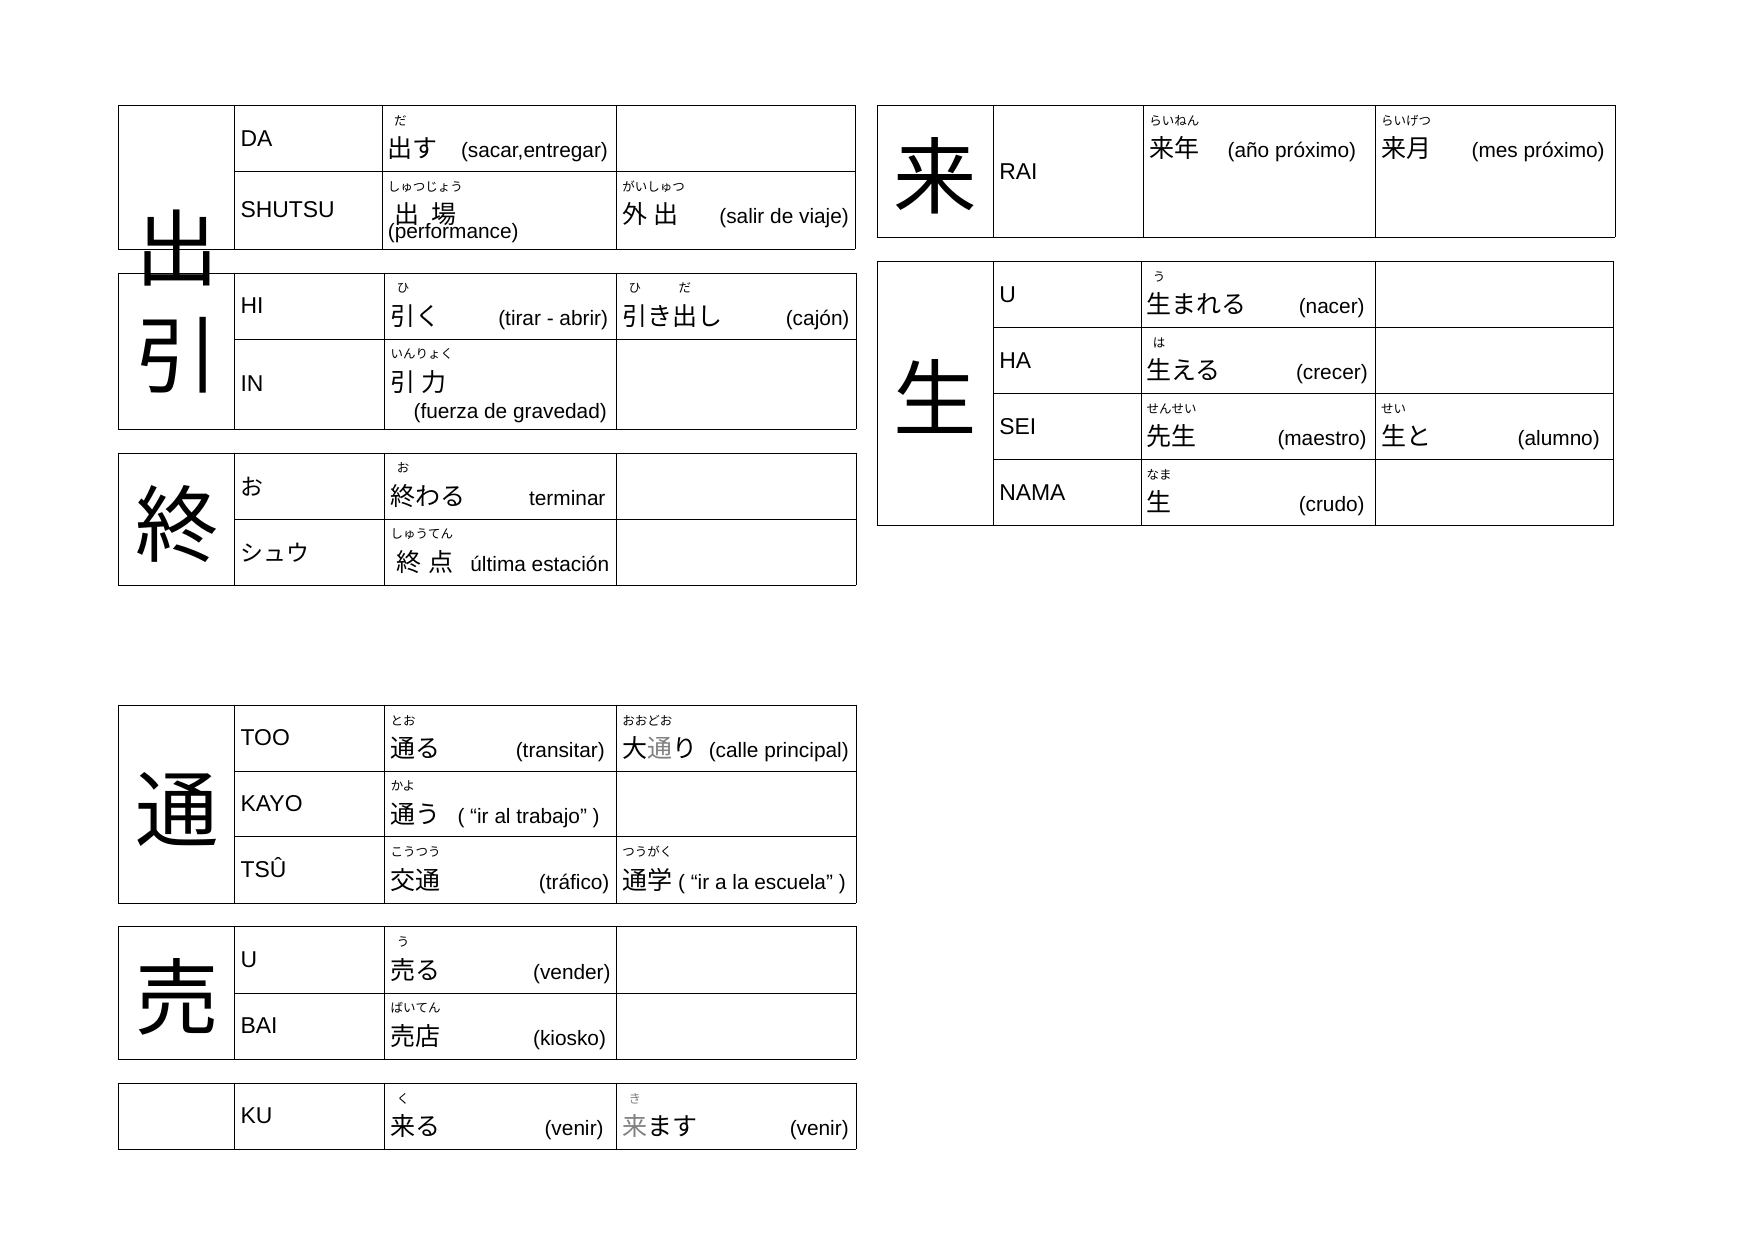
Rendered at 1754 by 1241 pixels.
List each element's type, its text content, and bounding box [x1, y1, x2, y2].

table_header 大おお通どおり (calle principal) [617, 706, 856, 771]
table_cell 生はえる (crecer) [1142, 328, 1375, 393]
table_cell DA [235, 106, 382, 171]
table_header 引 [119, 274, 234, 428]
table_cell 先せん生せい (maestro) [1142, 394, 1375, 459]
table_header 生 [878, 262, 993, 525]
table_cell [617, 340, 856, 428]
table_header [617, 454, 856, 518]
table_cell 生せいと (alumno) [1376, 394, 1613, 459]
table_header 出 [119, 106, 234, 248]
table_cell 引いん力りょく (fuerza de gravedad) [385, 340, 616, 428]
table_cell [617, 994, 856, 1059]
table_header [617, 927, 856, 992]
table_cell HA [994, 328, 1141, 393]
table_header [119, 1084, 234, 1149]
table_cell 外がい出しゅつ (salir de viaje) [617, 172, 855, 248]
table_cell 通つう学がく ( “ir a la escuela” ) [617, 837, 856, 902]
table_cell [617, 520, 856, 585]
table_header 引ひく (tirar - abrir) [385, 274, 616, 338]
table_cell SHUTSU [235, 172, 382, 248]
table_cell 売ばい店てん (kiosko) [385, 994, 616, 1059]
table_cell 終しゅう点てん última estación [385, 520, 616, 585]
table_header 来くる (venir) [385, 1084, 616, 1149]
table_header 終おわる terminar [385, 454, 616, 518]
table_cell 通かよう ( “ir al trabajo” ) [385, 772, 616, 836]
table_header 引ひき出だし (cajón) [617, 274, 856, 338]
table_cell [617, 772, 856, 836]
table_cell BAI [235, 994, 384, 1059]
table_header 売 [119, 927, 234, 1059]
table_cell [617, 106, 855, 171]
table_header 来きます (venir) [617, 1084, 856, 1149]
table_header 通とおる (transitar) [385, 706, 616, 771]
table_header U [235, 927, 384, 992]
table_cell 出しゅつ場じょう (performance) [383, 172, 616, 248]
table_cell NAMA [994, 460, 1141, 525]
table_cell KAYO [235, 772, 384, 836]
table_header 売うる (vender) [385, 927, 616, 992]
table_header 通 [119, 706, 234, 902]
table_header 終 [119, 454, 234, 585]
table_header お [235, 454, 384, 518]
table_header U [994, 262, 1141, 327]
table_cell TSÛ [235, 837, 384, 902]
table_cell IN [235, 340, 384, 428]
table_header [1376, 262, 1613, 327]
table_cell 生なま (crudo) [1142, 460, 1375, 525]
table_cell RAI [994, 106, 1143, 237]
table_cell シュウ [235, 520, 384, 585]
table_cell 出だす (sacar,entregar) [383, 106, 616, 171]
table_cell SEI [994, 394, 1141, 459]
table_cell 来らい月げつ (mes próximo) [1376, 106, 1615, 237]
table_header 生うまれる (nacer) [1142, 262, 1375, 327]
table_header KU [235, 1084, 384, 1149]
table_header 来 [878, 106, 993, 237]
table_cell 交こう通つう (tráfico) [385, 837, 616, 902]
table_header TOO [235, 706, 384, 771]
table_cell 来らい年ねん (año próximo) [1144, 106, 1375, 237]
table_header HI [235, 274, 384, 338]
table_cell [1376, 328, 1613, 393]
table_cell [1376, 460, 1613, 525]
